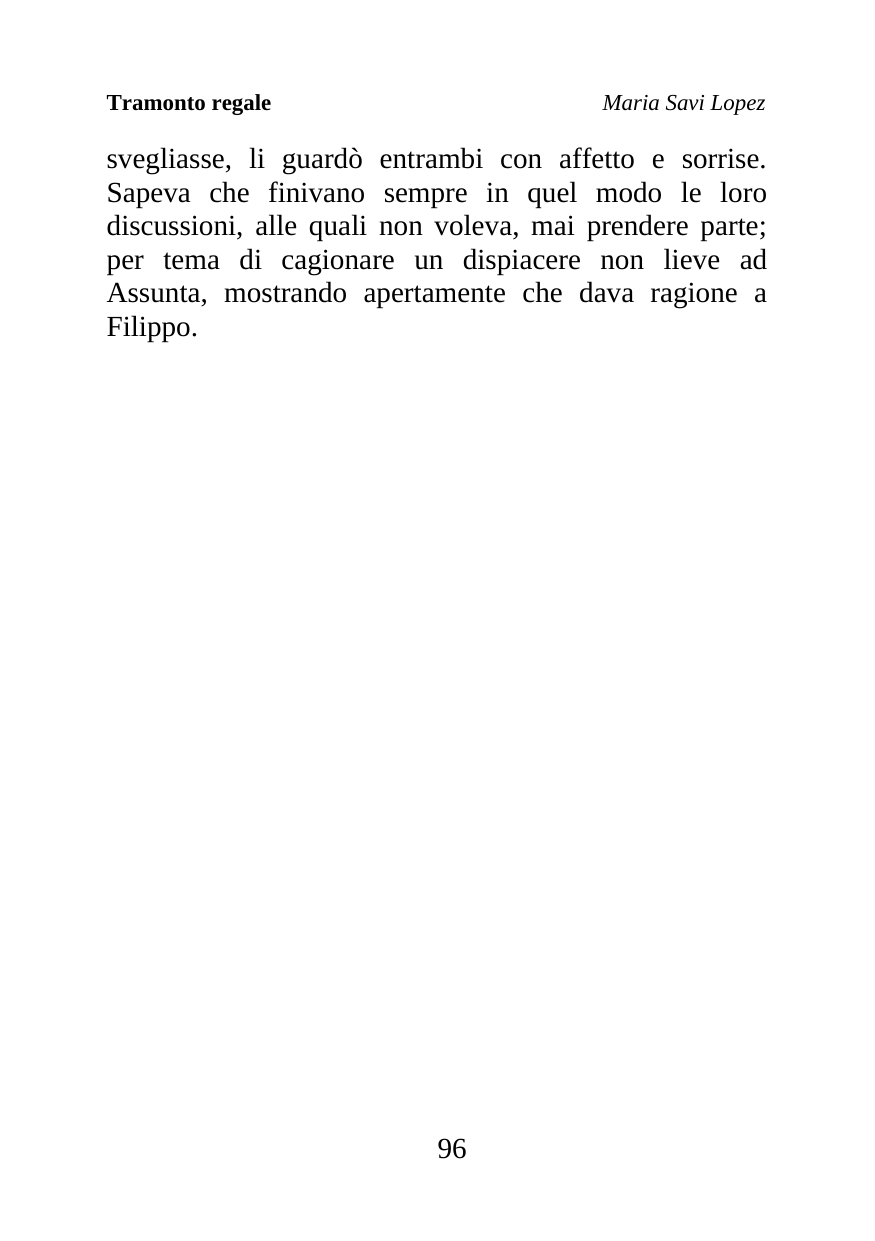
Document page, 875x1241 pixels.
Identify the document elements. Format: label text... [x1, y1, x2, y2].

text svegliasse, li guardò entrambi con affetto e sorrise. Sapeva che finivano sempre in quel modo le loro discussioni, alle quali non voleva, mai prendere parte; per tema di cagionare un dispiacere non lieve ad Assunta, mostrando apertamente che dava ragione a Filippo. [106, 141, 768, 343]
